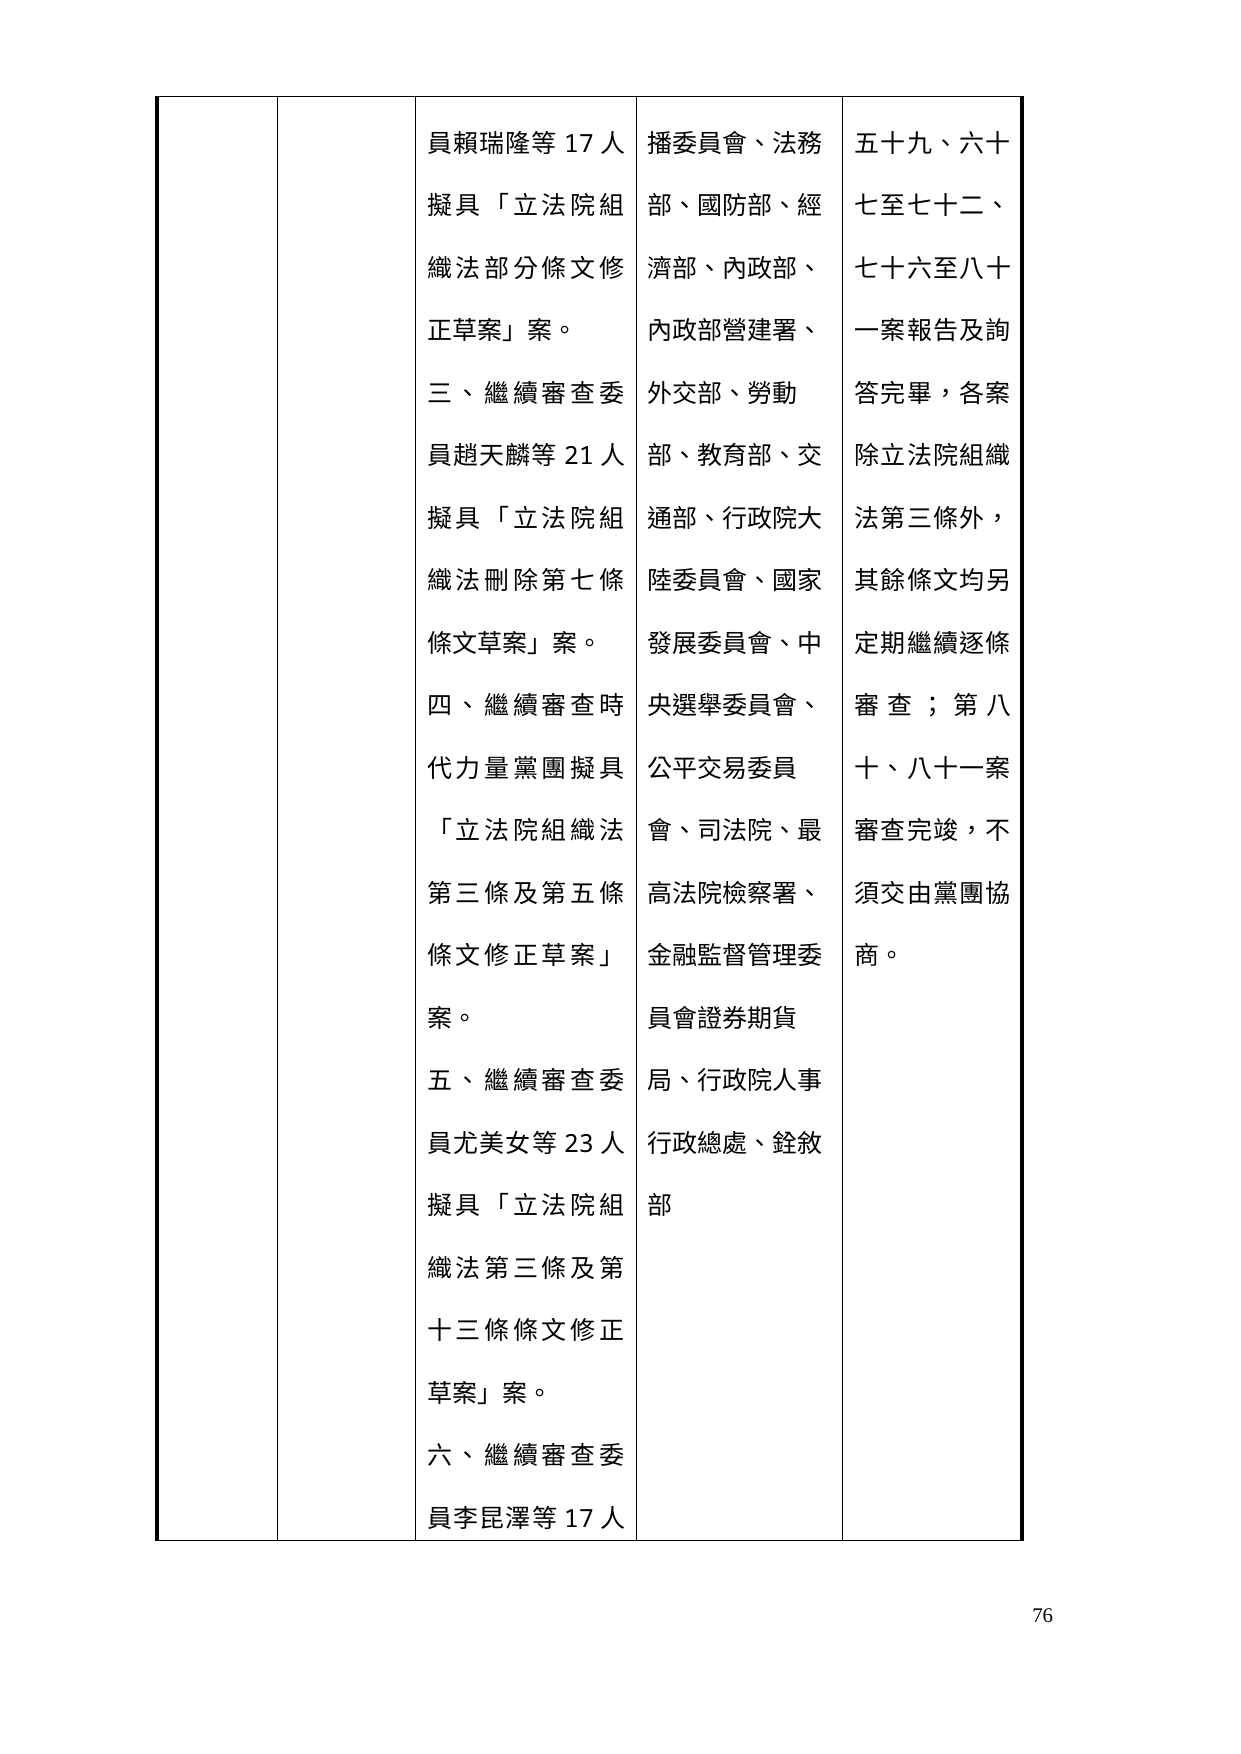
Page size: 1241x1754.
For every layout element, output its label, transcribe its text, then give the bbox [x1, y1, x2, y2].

table_cell 員賴瑞隆等17人擬具「立法院組織法部分條文修正草案」案。 三、繼續審查委員趙天麟等21人擬具「立法院組織法刪除第七條條文草案」案。 四、繼續審查時代力量黨團擬具「立法院組織法第三條及第五條條文修正草案」案。 五、繼續審查委員尤美女等23人擬具「立法院組織法第三條及第十三條條文修正草案」案。 六、繼續審查委員李昆澤等17人 [416, 97, 636, 1540]
table_cell 五十九、六十七至七十二、七十六至八十一案報告及詢答完畢，各案除立法院組織法第三條外，其餘條文均另定期繼續逐條審查；第八十、八十一案審查完竣，不須交由黨團協商。 [843, 97, 1020, 1540]
table_cell 播委員會、法務部、國防部、經濟部、內政部、內政部營建署、外交部、勞動部、教育部、交通部、行政院大陸委員會、國家發展委員會、中央選舉委員會、公平交易委員會、司法院、最高法院檢察署、金融監督管理委員會證券期貨局、行政院人事行政總處、銓敘部 [637, 97, 842, 1540]
table_cell [278, 97, 415, 1540]
table_cell [159, 97, 277, 1540]
